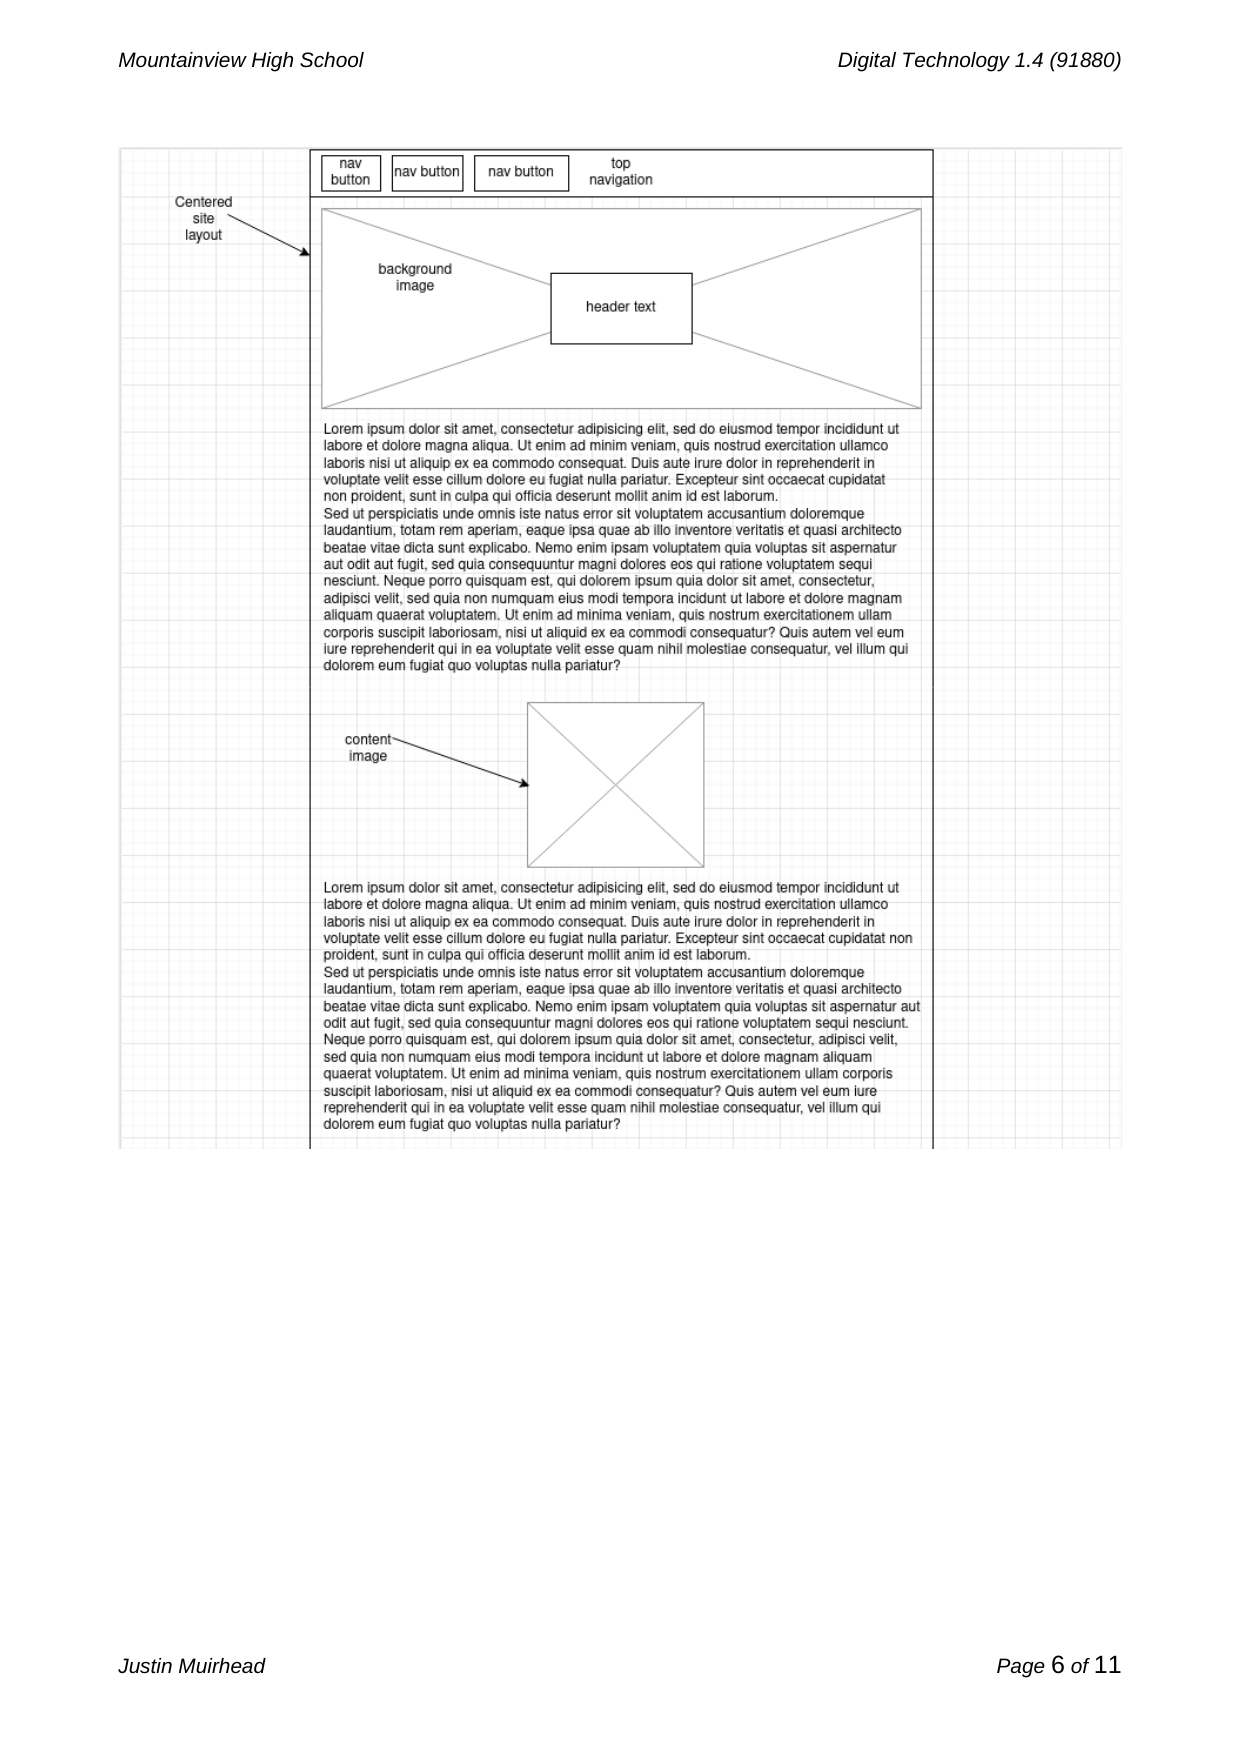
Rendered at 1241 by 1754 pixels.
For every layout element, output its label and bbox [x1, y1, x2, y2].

picture [118, 147, 1123, 1149]
